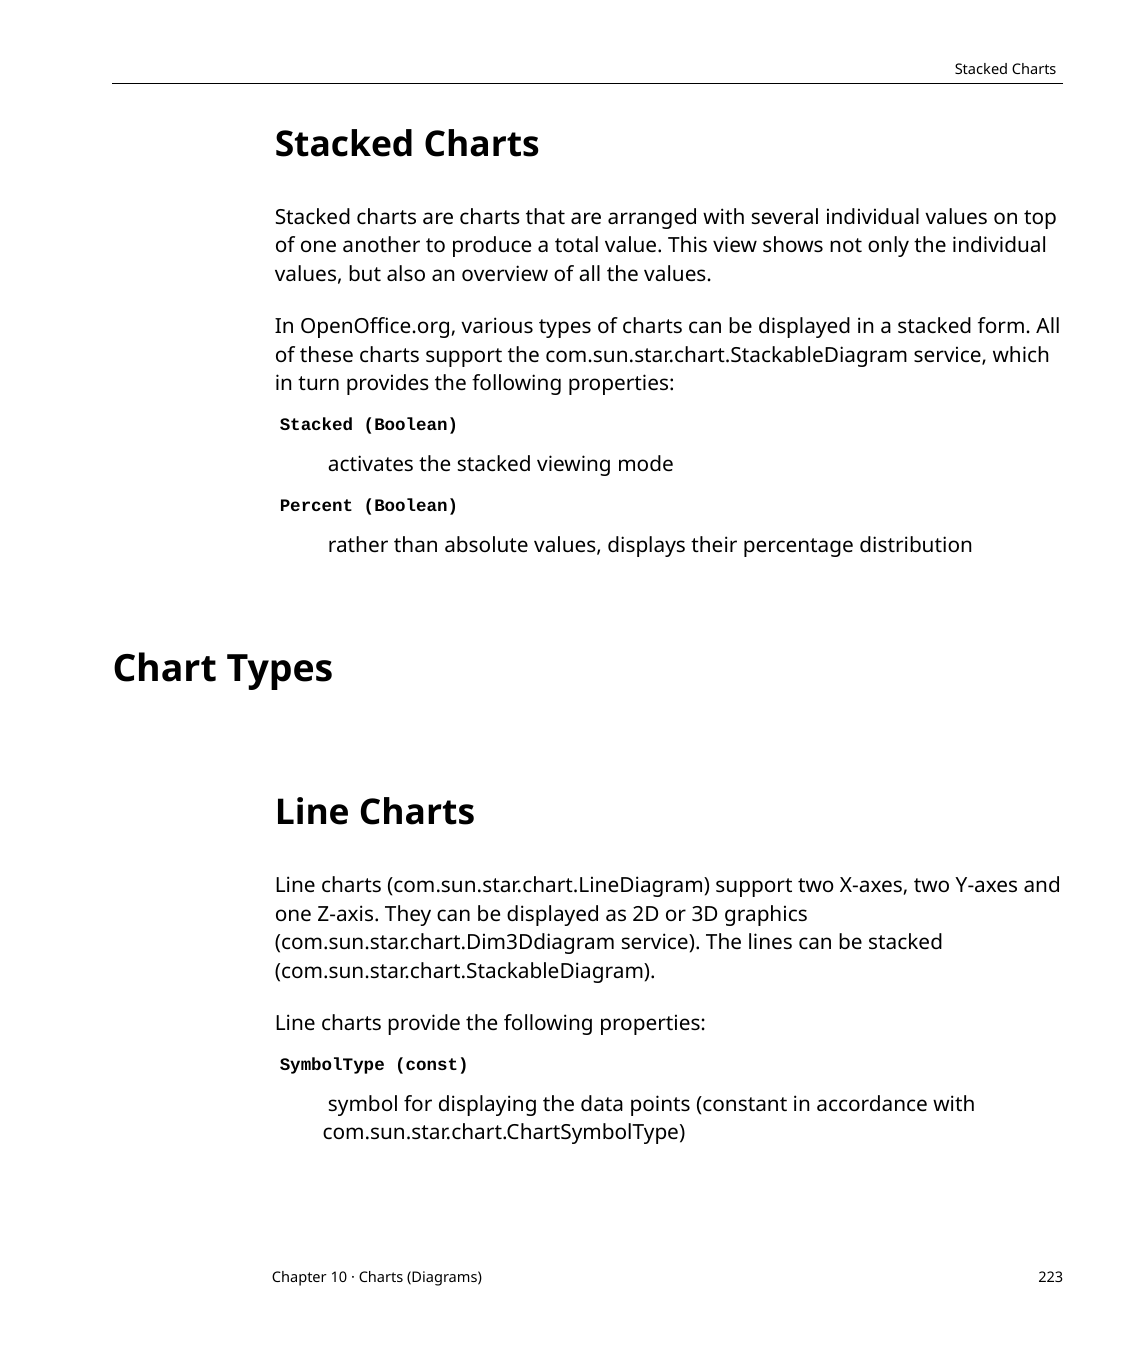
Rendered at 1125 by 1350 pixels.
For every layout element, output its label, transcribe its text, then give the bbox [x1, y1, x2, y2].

text Stacked charts are charts that are arranged with several individual values on top of one another to produce a total value. This view shows not only the individual values, but also an overview of all the values. [274, 202, 1063, 287]
subtitle Chart Types [112, 641, 1063, 692]
list SymbolType (const) [274, 1048, 1063, 1077]
list symbol for displaying the data points (constant in accordance with com.sun.star.chart.ChartSymbolType) [322, 1089, 1063, 1146]
list Percent (Boolean) [274, 489, 1063, 518]
text In OpenOffice.org, various types of charts can be displayed in a stacked form. All of these charts support the com.sun.star.chart.StackableDiagram service, which in turn provides the following properties: [274, 311, 1063, 397]
list Stacked (Boolean) [274, 408, 1063, 437]
text Line charts provide the following properties: [274, 1008, 1063, 1037]
list rather than absolute values, displays their percentage distribution [322, 530, 1063, 558]
list activates the stacked viewing mode [322, 449, 1063, 477]
subtitle Stacked Charts [274, 118, 1063, 166]
text Line charts (com.sun.star.chart.LineDiagram) support two X-axes, two Y-axes and one Z-axis. They can be displayed as 2D or 3D graphics (com.sun.star.chart.Dim3Ddiagram service). The lines can be stacked (com.sun.star.chart.StackableDiagram). [274, 870, 1063, 984]
subtitle Line Charts [274, 787, 1063, 835]
